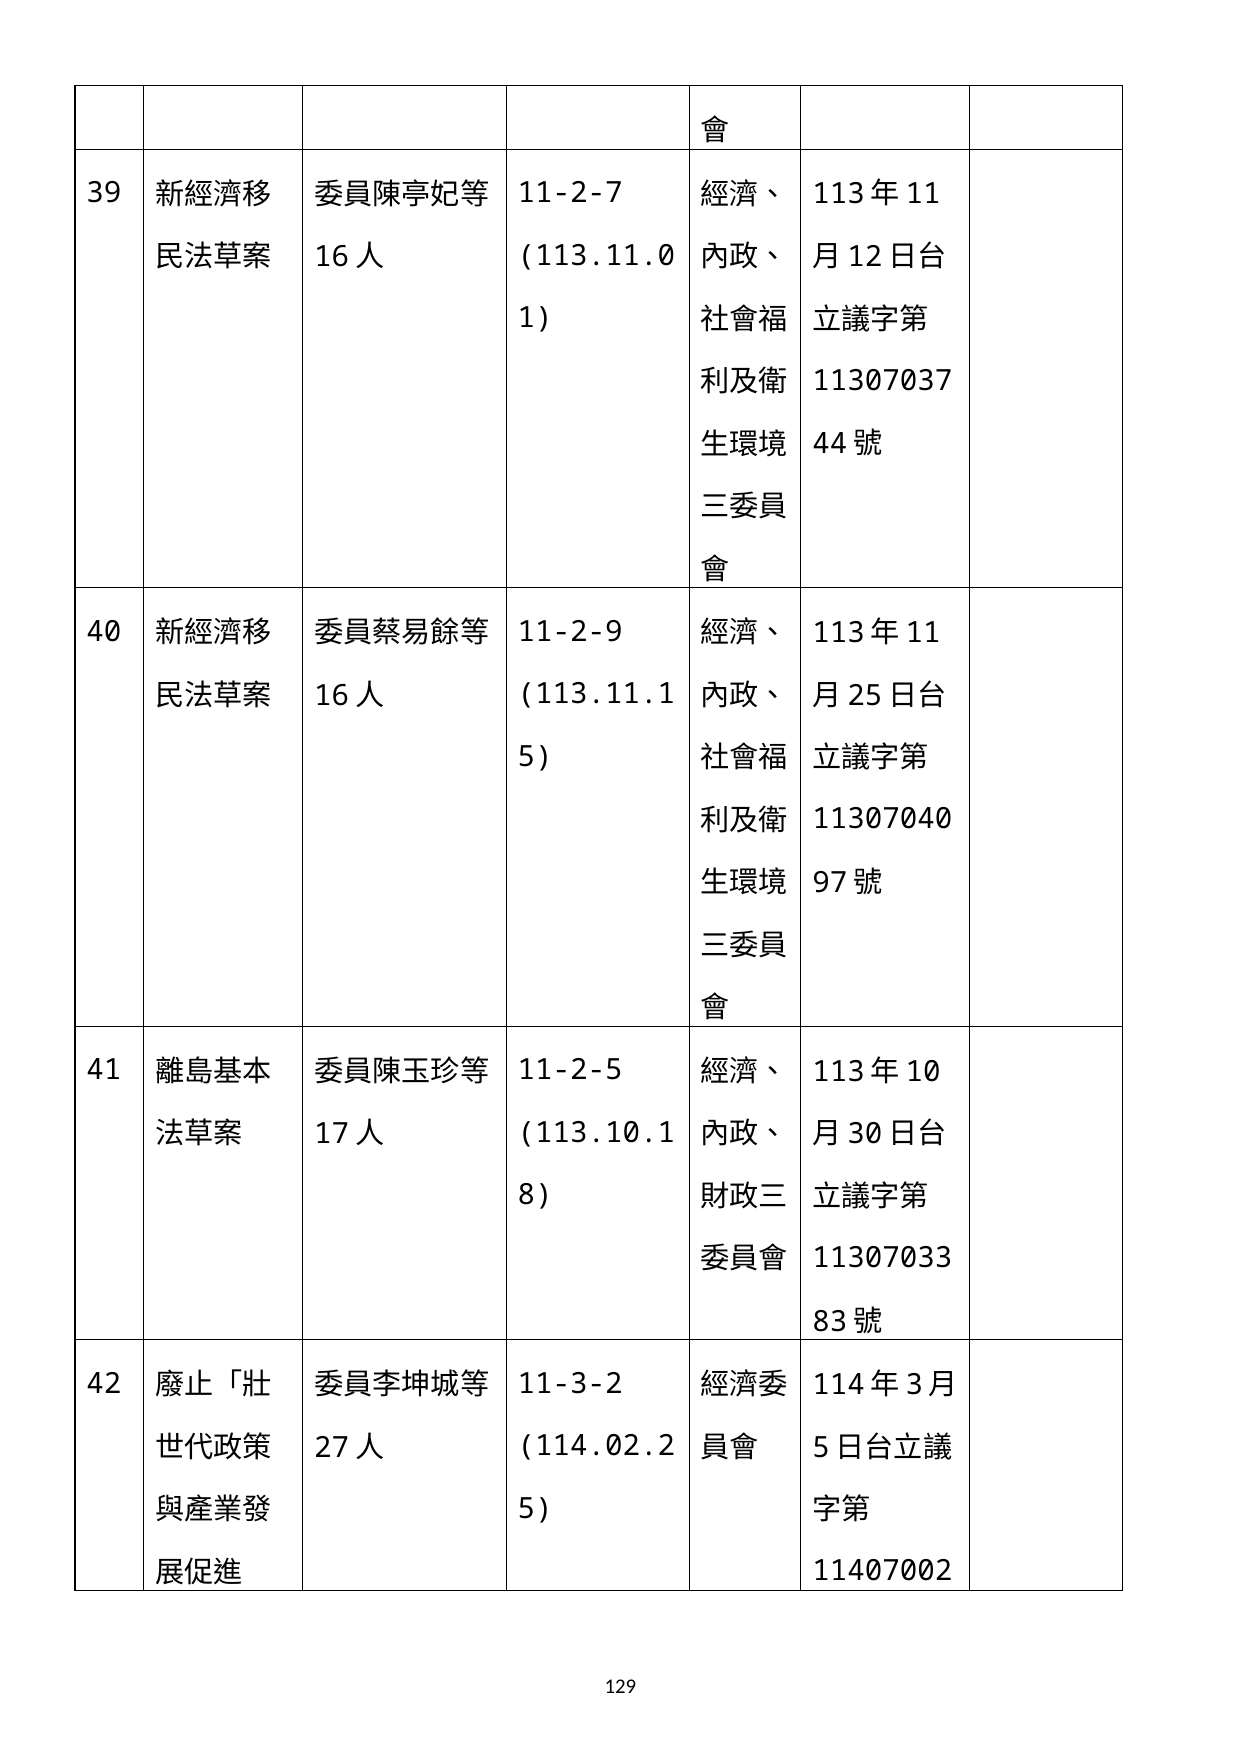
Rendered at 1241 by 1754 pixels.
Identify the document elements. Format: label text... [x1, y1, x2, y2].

table_cell [970, 588, 1122, 1026]
table_cell 113年11月12日台立議字第1130703744號 [801, 150, 969, 587]
table_cell 40 [76, 588, 143, 1026]
table_cell 113年10月30日台立議字第1130703383號 [801, 1027, 969, 1339]
table_cell 經濟委員會 [690, 1340, 800, 1590]
table_cell [76, 86, 143, 149]
table_cell 經濟、內政、社會福利及衛生環境三委員會 [690, 150, 800, 587]
table_cell 委員李坤城等27人 [303, 1340, 506, 1590]
table_cell 會 [690, 86, 800, 149]
table_cell [144, 86, 302, 149]
table_cell 11-2-9 (113.11.15) [507, 588, 689, 1026]
table_cell 新經濟移民法草案 [144, 588, 302, 1026]
table_cell 11-2-5 (113.10.18) [507, 1027, 689, 1339]
table_cell 39 [76, 150, 143, 587]
table_cell 經濟、內政、財政三委員會 [690, 1027, 800, 1339]
table_cell 離島基本法草案 [144, 1027, 302, 1339]
table_cell [970, 86, 1122, 149]
table_cell 113年11月25日台立議字第1130704097號 [801, 588, 969, 1026]
table_cell 11-3-2 (114.02.25) [507, 1340, 689, 1590]
table_cell 經濟、內政、社會福利及衛生環境三委員會 [690, 588, 800, 1026]
table_cell [970, 1340, 1122, 1590]
table_cell [507, 86, 689, 149]
table_cell [801, 86, 969, 149]
table_cell 新經濟移民法草案 [144, 150, 302, 587]
table_cell 11-2-7 (113.11.01) [507, 150, 689, 587]
table_cell [970, 1027, 1122, 1339]
table_cell 委員陳玉珍等17人 [303, 1027, 506, 1339]
table_cell 委員蔡易餘等16人 [303, 588, 506, 1026]
table_cell 41 [76, 1027, 143, 1339]
table_cell [303, 86, 506, 149]
table_cell 委員陳亭妃等16人 [303, 150, 506, 587]
table_cell 42 [76, 1340, 143, 1590]
table_cell [970, 150, 1122, 587]
table_cell 114年3月5日台立議字第11407002 [801, 1340, 969, 1590]
table_cell 廢止「壯世代政策與產業發展促進 [144, 1340, 302, 1590]
